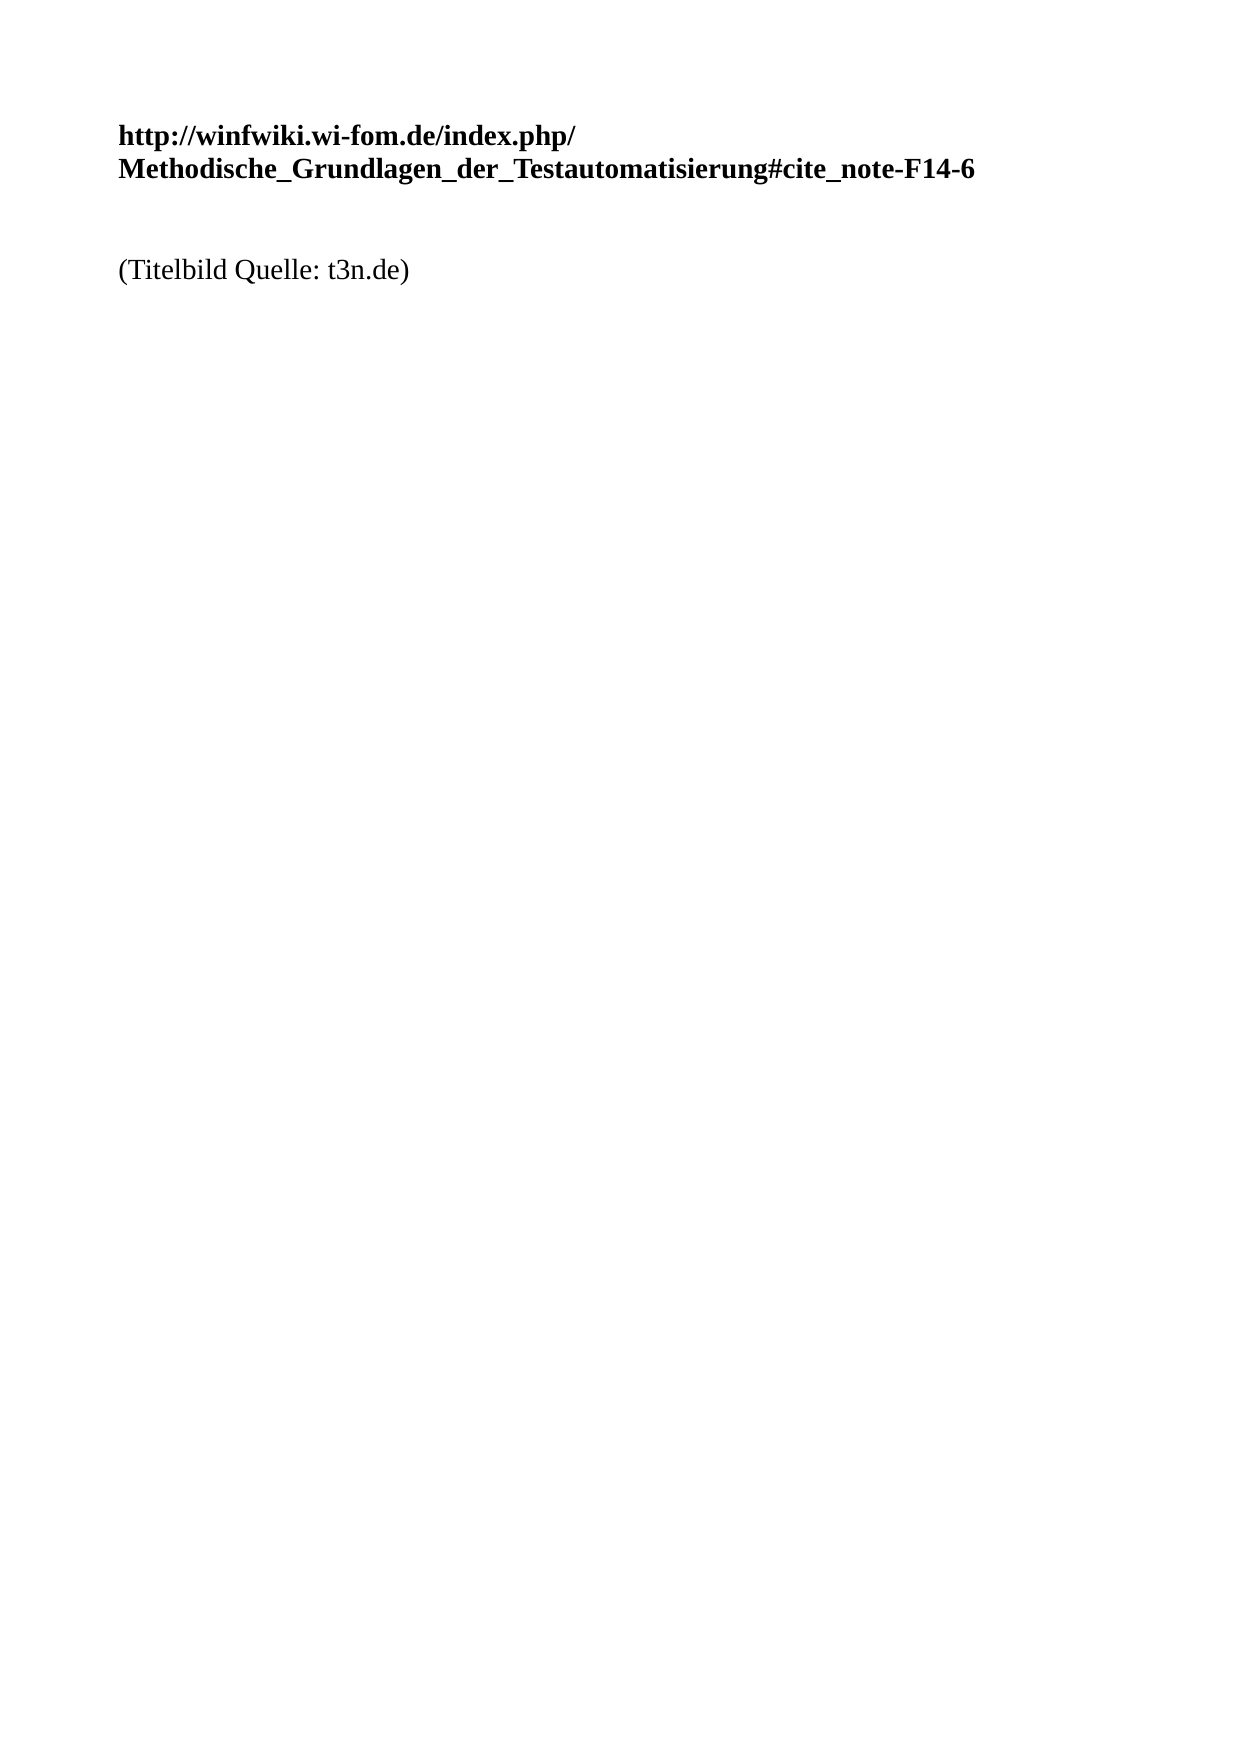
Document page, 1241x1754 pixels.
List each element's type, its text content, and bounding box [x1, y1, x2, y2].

text (Titelbild Quelle: t3n.de) [118, 252, 1122, 286]
text http://winfwiki.wi-fom.de/index.php/Methodische_Grundlagen_der_Testautomatisierung#cite_note-F14-6 [118, 118, 1122, 185]
